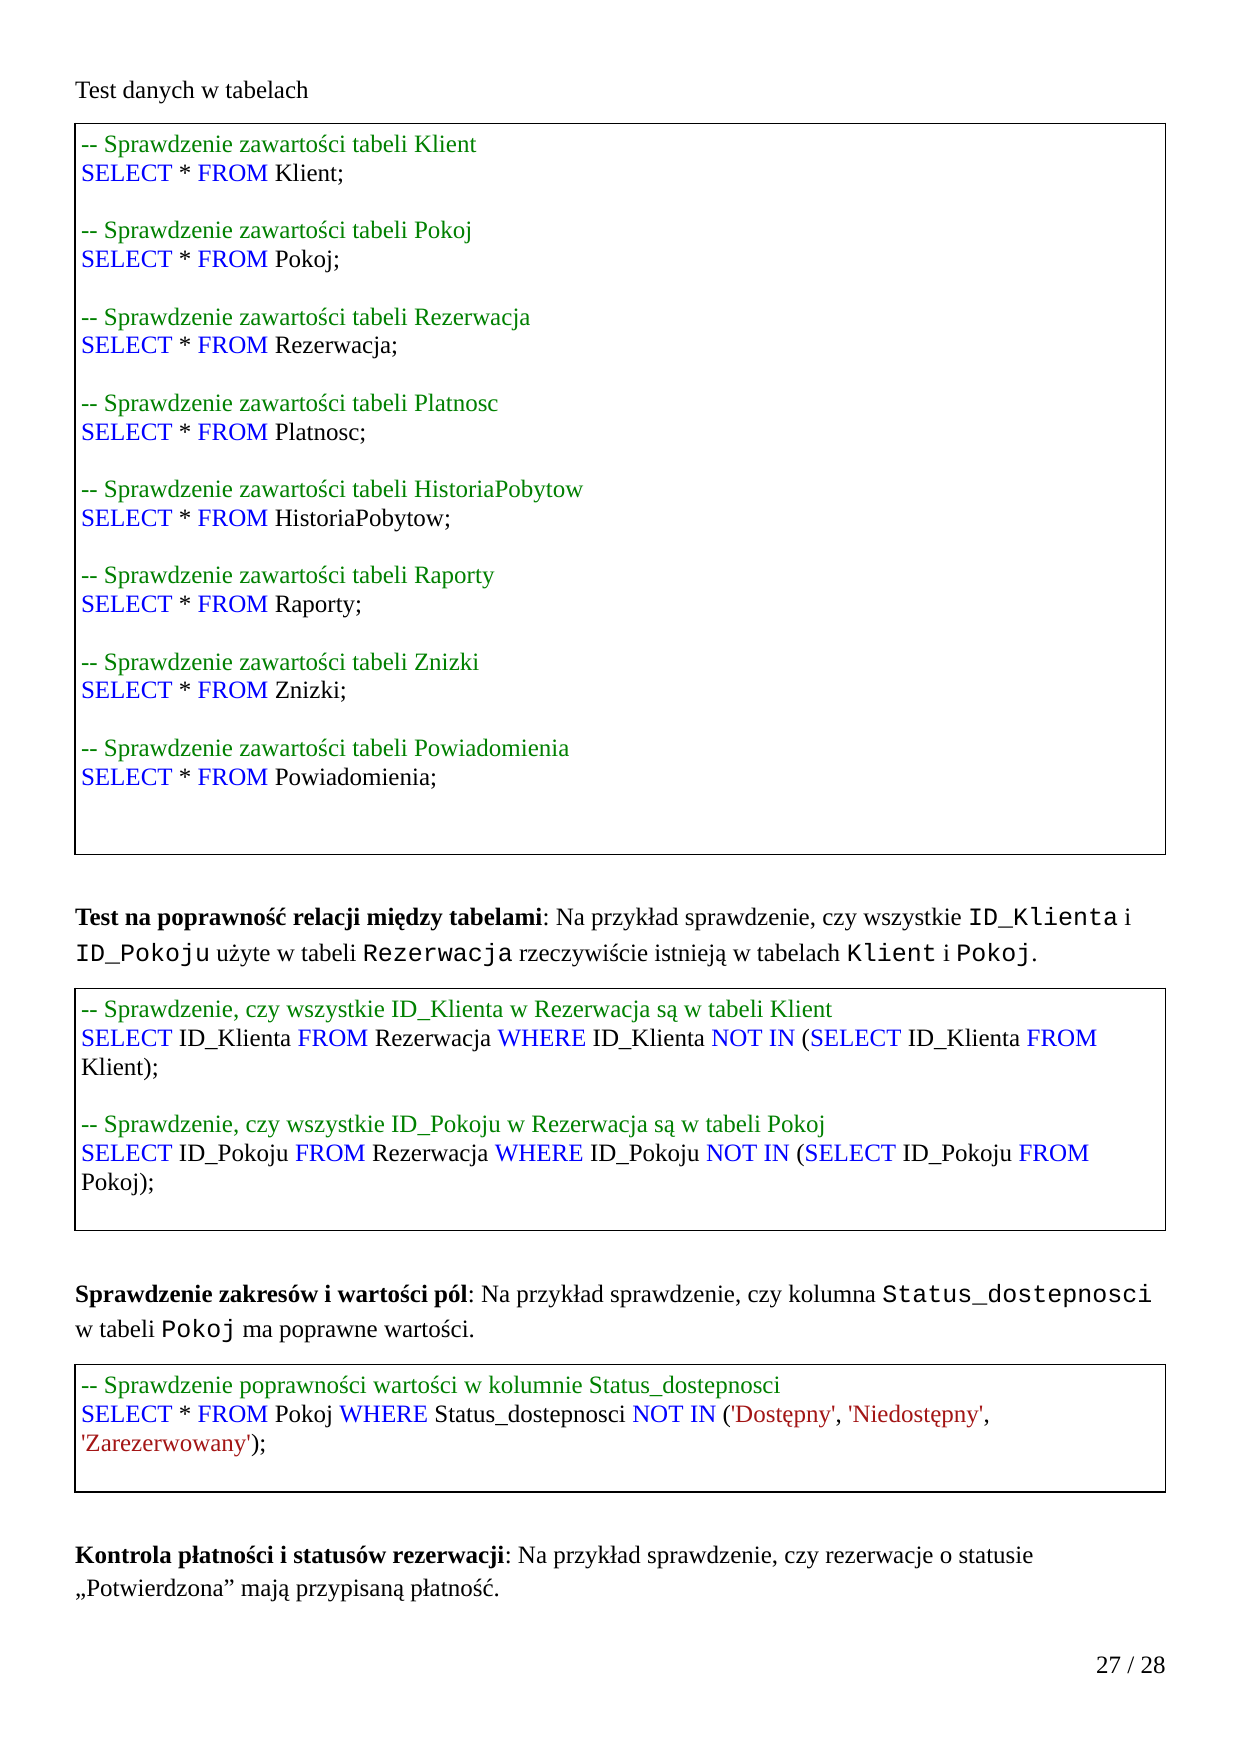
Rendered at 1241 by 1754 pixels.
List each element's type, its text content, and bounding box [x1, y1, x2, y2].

text Test na poprawność relacji między tabelami: Na przykład sprawdzenie, czy wszystkie ID_Klienta i ID_Pokoju użyte w tabeli Rezerwacja rzeczywiście istnieją w tabelach Klient i Pokoj. [75, 902, 1165, 968]
table_header -- Sprawdzenie zawartości tabeli Klient SELECT * FROM Klient; -- Sprawdzenie zawartości tabeli Pokoj SELECT * FROM Pokoj; -- Sprawdzenie zawartości tabeli Rezerwacja SELECT * FROM Rezerwacja; -- Sprawdzenie zawartości tabeli Platnosc SELECT * FROM Platnosc; -- Sprawdzenie zawartości tabeli HistoriaPobytow SELECT * FROM HistoriaPobytow; -- Sprawdzenie zawartości tabeli Raporty SELECT * FROM Raporty; -- Sprawdzenie zawartości tabeli Znizki SELECT * FROM Znizki; -- Sprawdzenie zawartości tabeli Powiadomienia SELECT * FROM Powiadomienia; [76, 124, 1165, 854]
text Sprawdzenie zakresów i wartości pól: Na przykład sprawdzenie, czy kolumna Status_dostepnosci w tabeli Pokoj ma poprawne wartości. [75, 1279, 1165, 1345]
text Kontrola płatności i statusów rezerwacji: Na przykład sprawdzenie, czy rezerwacje o statusie „Potwierdzona” mają przypisaną płatność. [75, 1540, 1165, 1602]
text Test danych w tabelach [75, 75, 1165, 104]
table_header -- Sprawdzenie poprawności wartości w kolumnie Status_dostepnosci SELECT * FROM Pokoj WHERE Status_dostepnosci NOT IN ('Dostępny', 'Niedostępny', 'Zarezerwowany'); [76, 1365, 1165, 1491]
table_header -- Sprawdzenie, czy wszystkie ID_Klienta w Rezerwacja są w tabeli Klient SELECT ID_Klienta FROM Rezerwacja WHERE ID_Klienta NOT IN (SELECT ID_Klienta FROM Klient); -- Sprawdzenie, czy wszystkie ID_Pokoju w Rezerwacja są w tabeli Pokoj SELECT ID_Pokoju FROM Rezerwacja WHERE ID_Pokoju NOT IN (SELECT ID_Pokoju FROM Pokoj); [76, 989, 1165, 1230]
